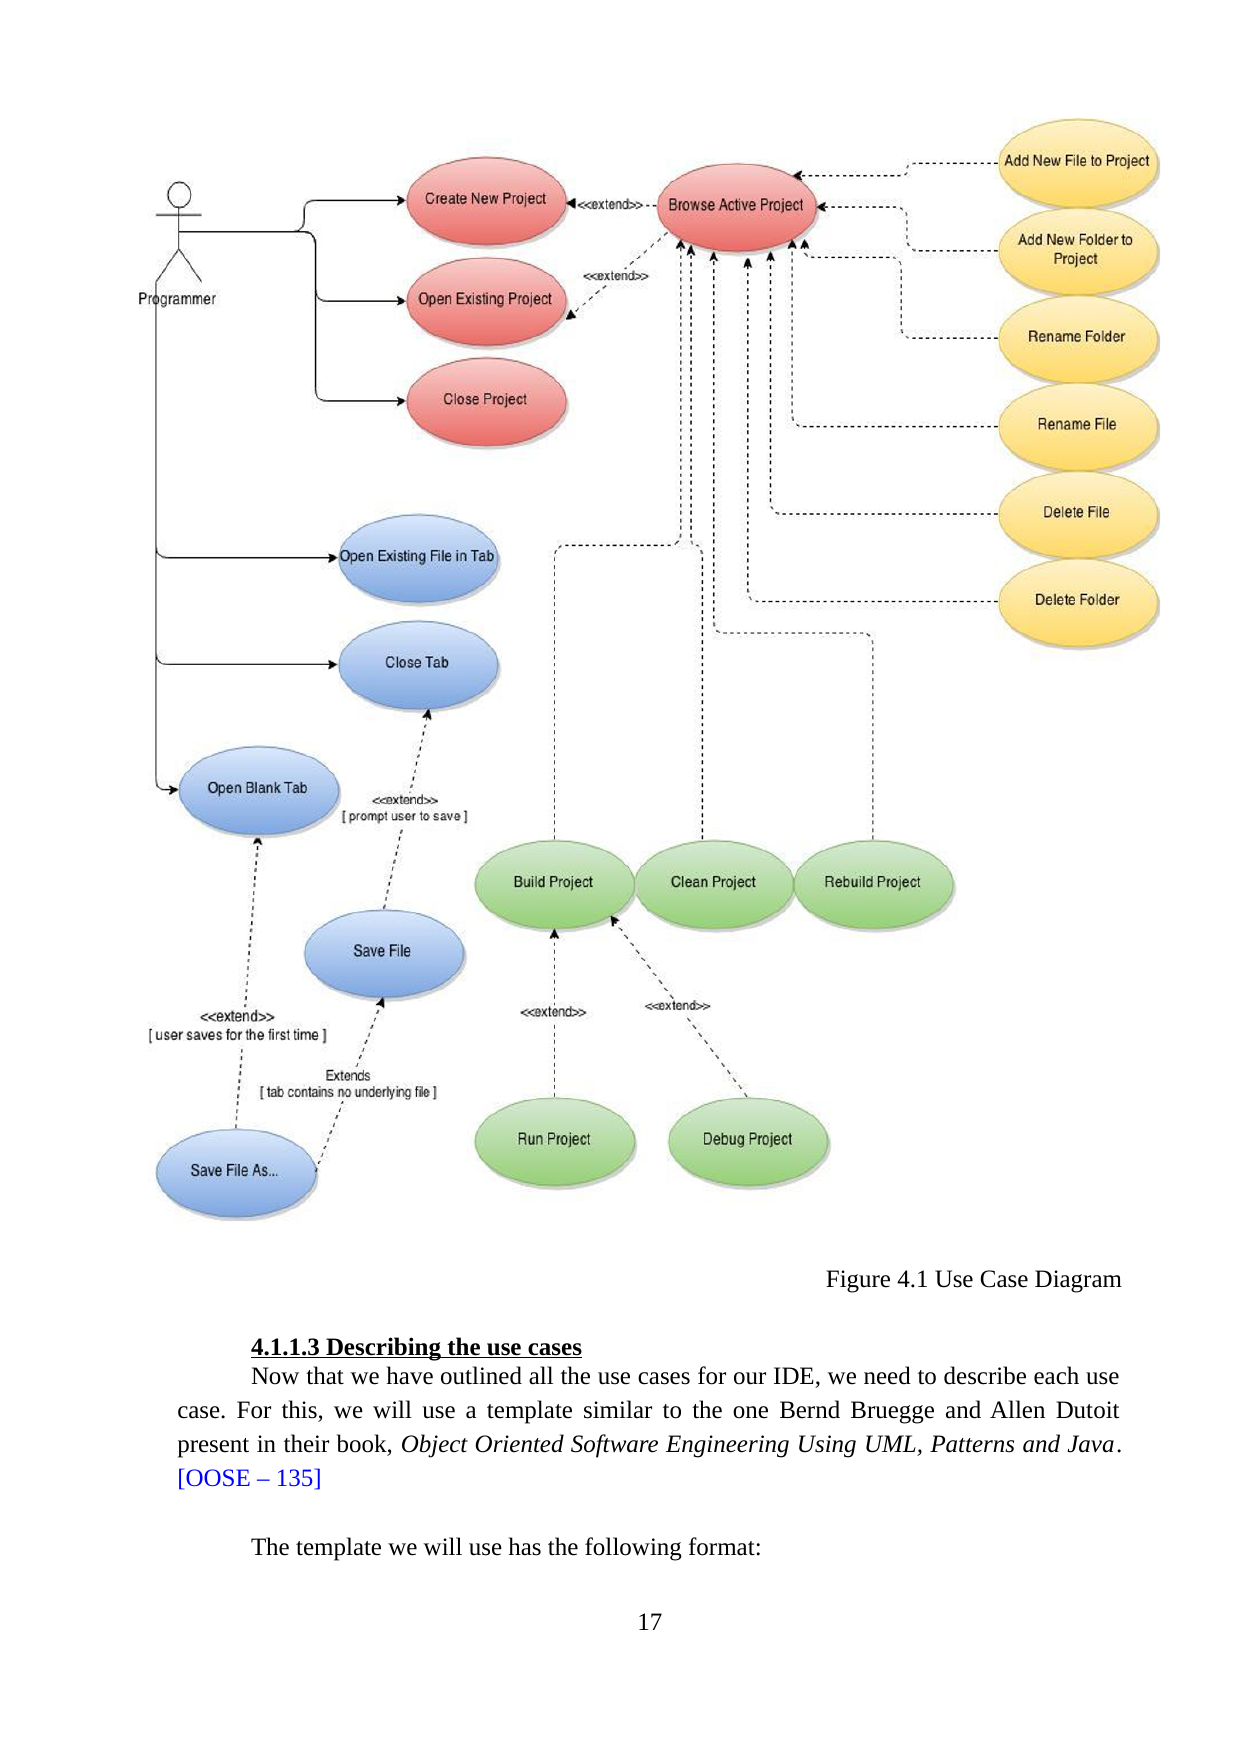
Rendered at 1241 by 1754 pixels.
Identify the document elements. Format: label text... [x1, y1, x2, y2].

text The template we will use has the following format: [177, 1532, 1122, 1560]
picture [138, 118, 1161, 1224]
text Now that we have outlined all the use cases for our IDE, we need to describe each use case. For this, we will use a template similar to the one Bernd Bruegge and Allen Dutoit present in their book, Object Oriented Software Engineering Using UML, Patterns and Java. [OOSE – 135] [177, 1361, 1122, 1492]
subtitle 4.1.1.3 Describing the use cases [177, 1332, 1122, 1361]
text Figure 4.1 Use Case Diagram [177, 1264, 1122, 1292]
